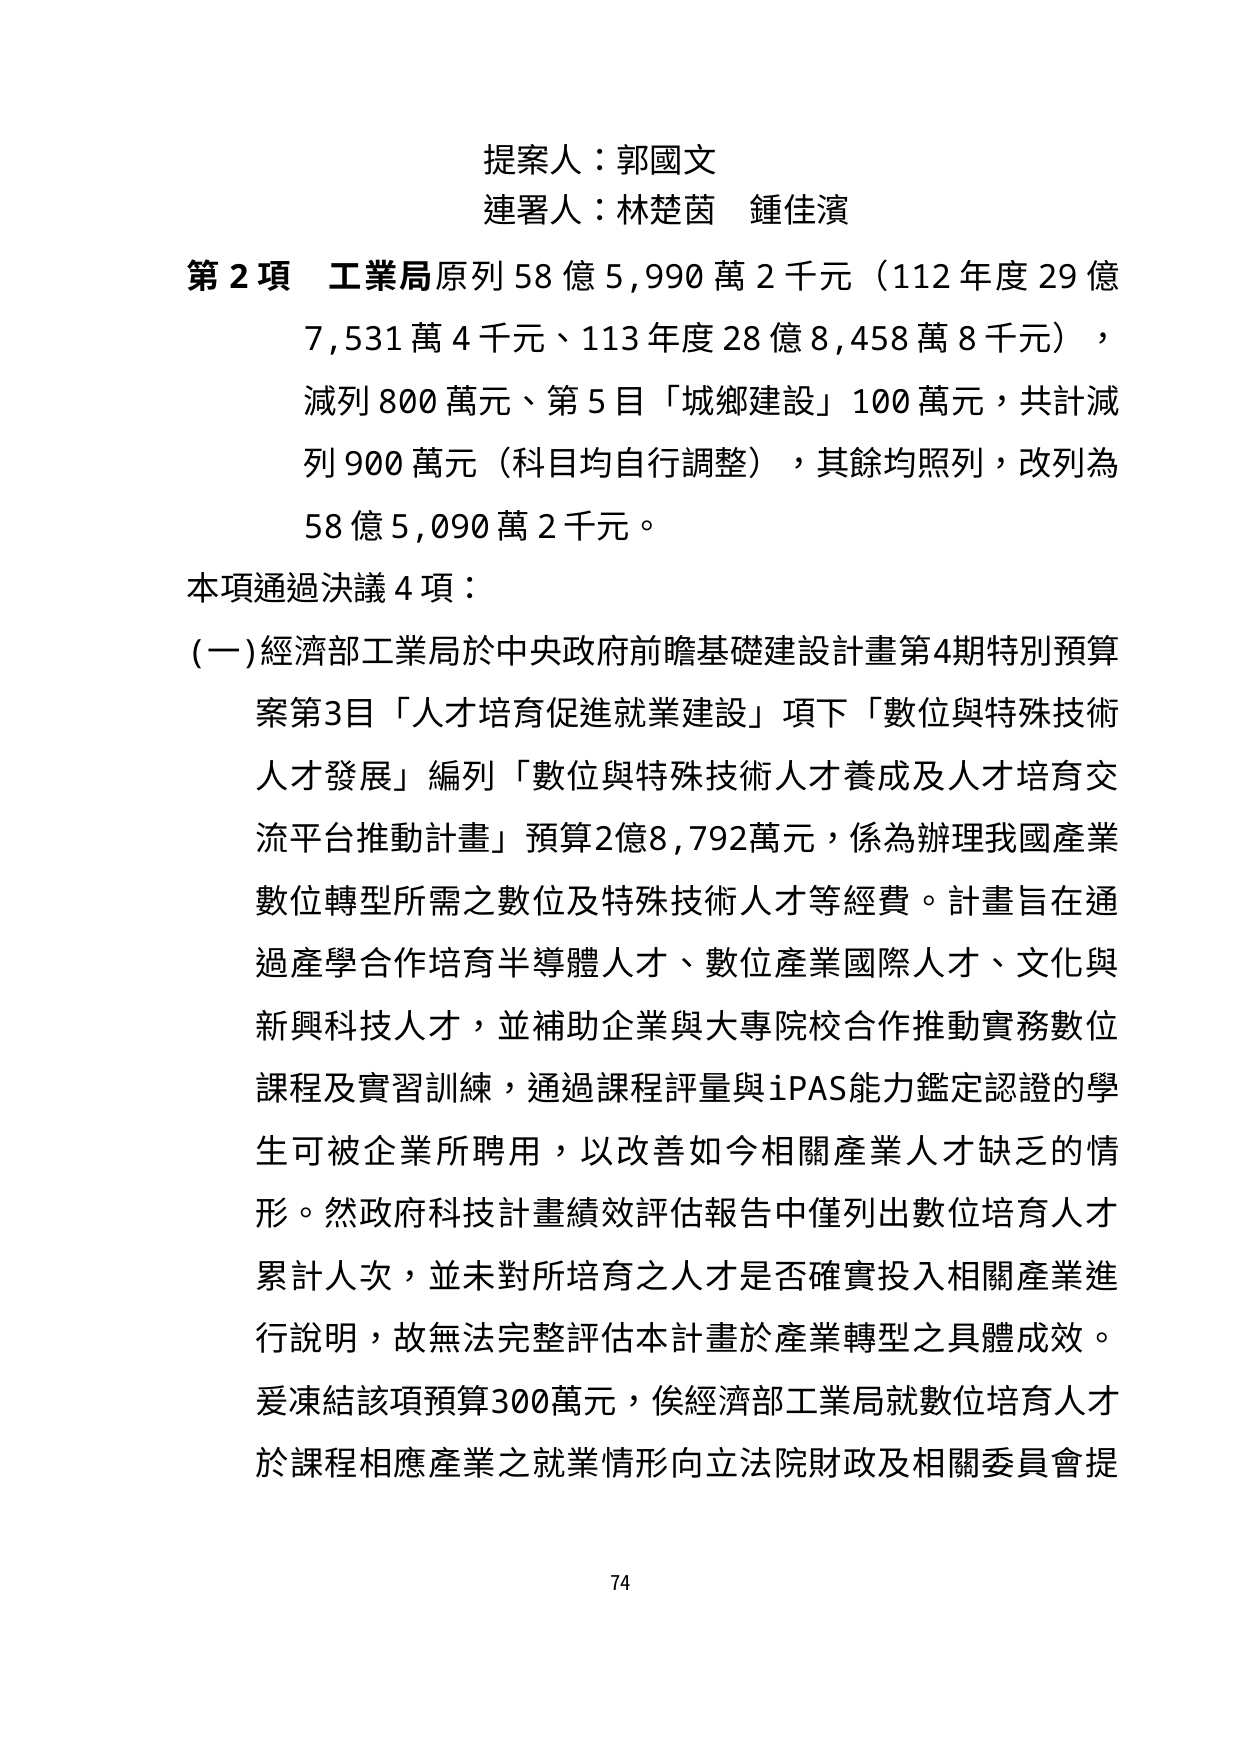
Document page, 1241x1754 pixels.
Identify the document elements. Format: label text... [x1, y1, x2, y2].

text 提案人：郭國文 [483, 132, 1120, 182]
text (一)經濟部工業局於中央政府前瞻基礎建設計畫第4期特別預算案第3目「人才培育促進就業建設」項下「數位與特殊技術人才發展」編列「數位與特殊技術人才養成及人才培育交流平台推動計畫」預算2億8,792萬元，係為辦理我國產業數位轉型所需之數位及特殊技術人才等經費。計畫旨在通過產學合作培育半導體人才、數位產業國際人才、文化與新興科技人才，並補助企業與大專院校合作推動實務數位課程及實習訓練，通過課程評量與iPAS能力鑑定認證的學生可被企業所聘用，以改善如今相關產業人才缺乏的情形。然政府科技計畫績效評估報告中僅列出數位培育人才累計人次，並未對所培育之人才是否確實投入相關產業進行說明，故無法完整評估本計畫於產業轉型之具體成效。爰凍結該項預算300萬元，俟經濟部工業局就數位培育人才於課程相應產業之就業情形向立法院財政及相關委員會提 [187, 607, 1120, 1482]
text 連署人：林楚茵 鍾佳濱 [483, 182, 1120, 232]
text 本項通過決議4項： [187, 544, 1120, 607]
text 第2項 工業局原列58億5,990萬2千元（112年度29億7,531萬4千元、113年度28億8,458萬8千元），減列800萬元、第5目「城鄉建設」100萬元，共計減列900萬元（科目均自行調整），其餘均照列，改列為58億5,090萬2千元。 [187, 232, 1120, 544]
